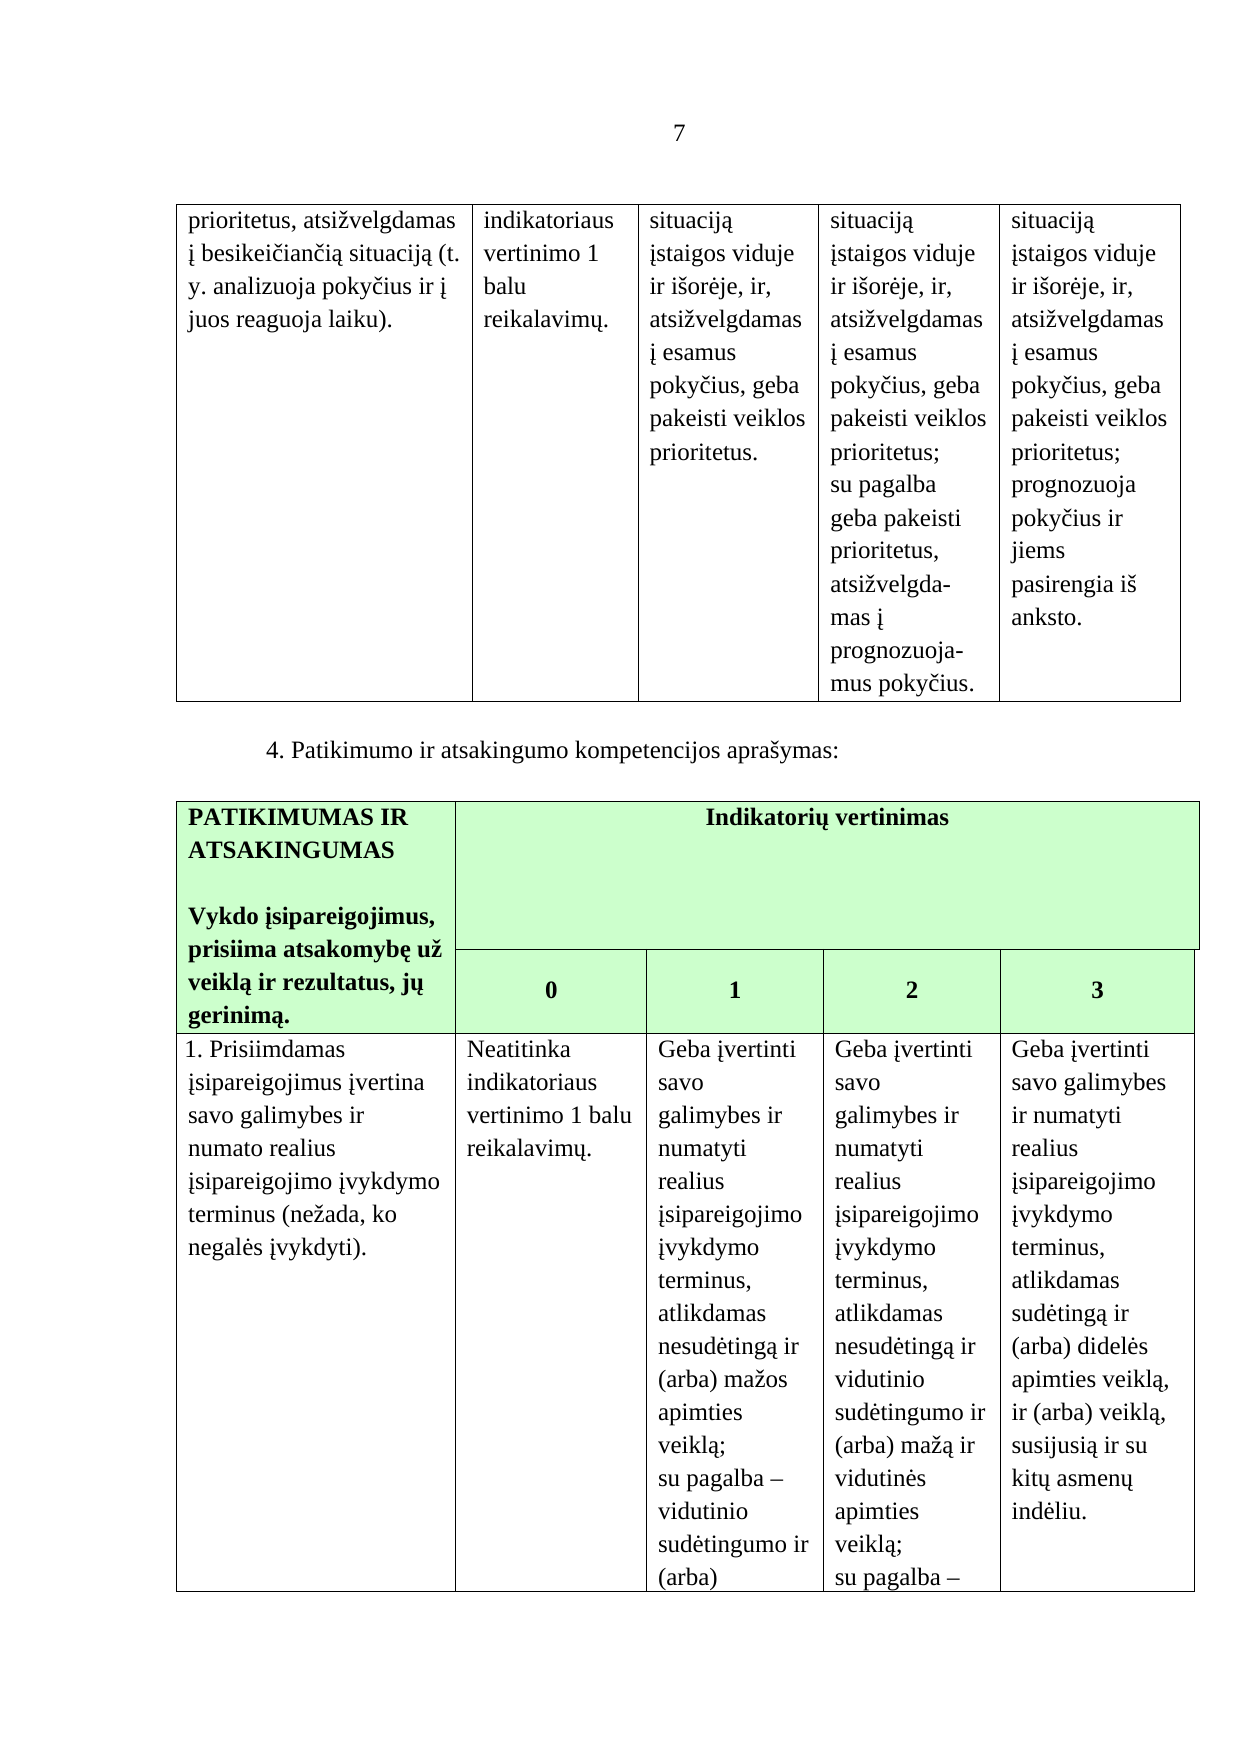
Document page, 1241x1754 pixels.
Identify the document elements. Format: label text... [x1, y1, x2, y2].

table_cell 1. Prisiimdamas įsipareigojimus įvertina savo galimybes ir numato realius įsipareigojimo įvykdymo terminus (nežada, ko negalės įvykdyti). [177, 1034, 455, 1591]
table_cell 0 [456, 950, 646, 1033]
table_cell Geba įvertinti savo galimybes ir numatyti realius įsipareigojimo įvykdymo terminus, atlikdamas nesudėtingą ir vidutinio sudėtingumo ir (arba) mažą ir vidutinės apimties veiklą; su pagalba – [824, 1034, 1000, 1591]
table_cell indikatoriaus vertinimo 1 balu reikalavimų. [473, 205, 638, 701]
table_cell situaciją įstaigos viduje ir išorėje, ir, atsižvelgdamas į esamus pokyčius, geba pakeisti veiklos prioritetus. [639, 205, 818, 701]
table_cell situaciją įstaigos viduje ir išorėje, ir, atsižvelgdamas į esamus pokyčius, geba pakeisti veiklos prioritetus; su pagalba geba pakeisti prioritetus, atsižvelgda-mas į prognozuoja-mus pokyčius. [819, 205, 999, 701]
table_cell Geba įvertinti savo galimybes ir numatyti realius įsipareigojimo įvykdymo terminus, atlikdamas nesudėtingą ir (arba) mažos apimties veiklą; su pagalba – vidutinio sudėtingumo ir (arba) [647, 1034, 823, 1591]
table_header PATIKIMUMAS IR ATSAKINGUMAS Vykdo įsipareigojimus, prisiima atsakomybę už veiklą ir rezultatus, jų gerinimą. [177, 802, 455, 1033]
table_cell 1 [647, 950, 823, 1033]
table_cell [1195, 950, 1199, 1033]
table_cell 3 [1001, 950, 1194, 1033]
table_cell [1195, 1033, 1199, 1591]
table_cell situaciją įstaigos viduje ir išorėje, ir, atsižvelgdamas į esamus pokyčius, geba pakeisti veiklos prioritetus; prognozuoja pokyčius ir jiems pasirengia iš anksto. [1000, 205, 1180, 701]
table_cell Neatitinka indikatoriaus vertinimo 1 balu reikalavimų. [456, 1034, 646, 1591]
table_cell Geba įvertinti savo galimybes ir numatyti realius įsipareigojimo įvykdymo terminus, atlikdamas sudėtingą ir (arba) didelės apimties veiklą, ir (arba) veiklą, susijusią ir su kitų asmenų indėliu. [1001, 1034, 1194, 1591]
table_header Indikatorių vertinimas [456, 802, 1199, 949]
table_cell 2 [824, 950, 1000, 1033]
table_cell prioritetus, atsižvelgdamas į besikeičiančią situaciją (t. y. analizuoja pokyčius ir į juos reaguoja laiku). [177, 205, 472, 701]
text 4. Patikimumo ir atsakingumo kompetencijos aprašymas: [177, 735, 1181, 763]
